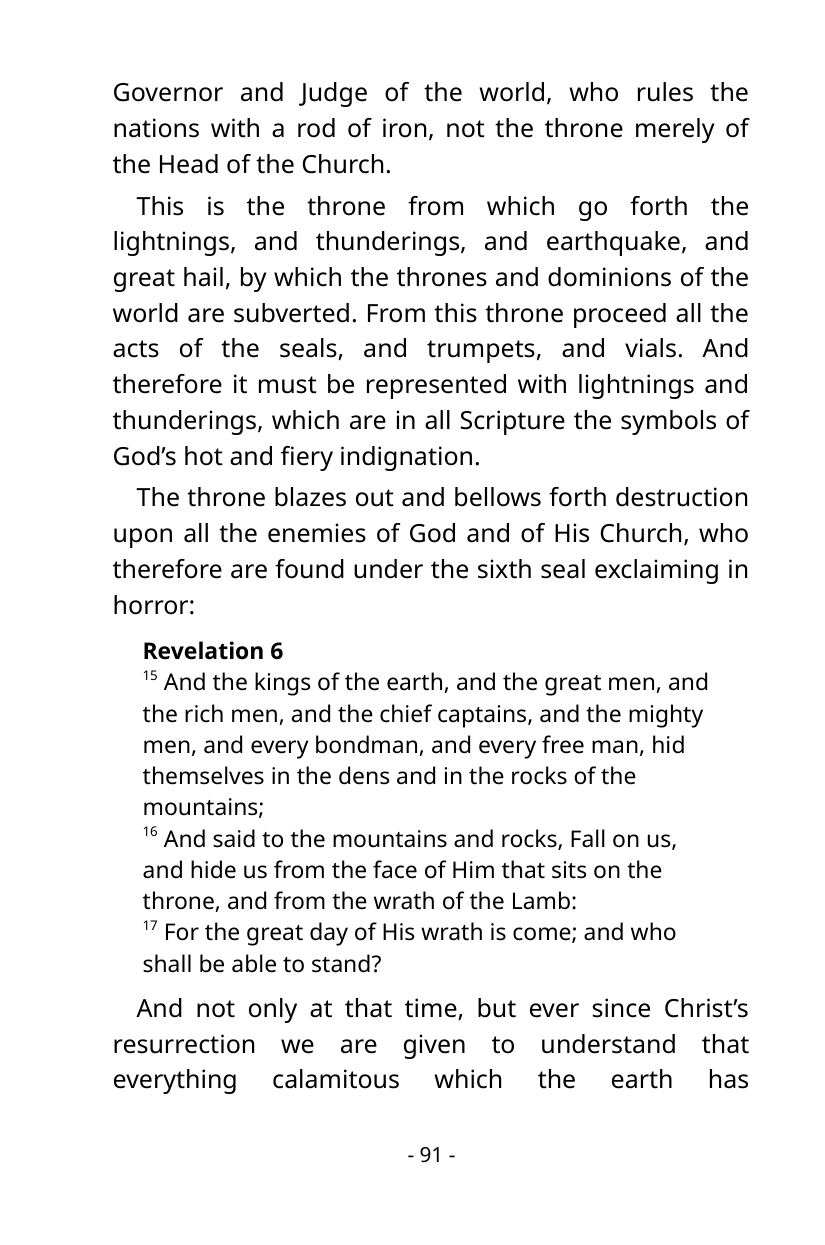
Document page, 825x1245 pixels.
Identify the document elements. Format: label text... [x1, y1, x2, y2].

text Governor and Judge of the world, who rules the nations with a rod of iron, not the throne merely of the Head of the Church. [112, 75, 750, 181]
text 17 For the great day of His wrath is come; and who shall be able to stand? [142, 916, 720, 979]
text This is the throne from which go forth the lightnings, and thunderings, and earthquake, and great hail, by which the thrones and dominions of the world are subverted. From this throne proceed all the acts of the seals, and trumpets, and vials. And therefore it must be represented with lightnings and thunderings, which are in all Scripture the symbols of God’s hot and fiery indignation. [112, 188, 750, 472]
text Revelation 6 [142, 635, 750, 666]
text 15 And the kings of the earth, and the great men, and the rich men, and the chief captains, and the mighty men, and every bondman, and every free man, hid themselves in the dens and in the rocks of the mountains; [142, 666, 720, 822]
text 16 And said to the mountains and rocks, Fall on us, and hide us from the face of Him that sits on the throne, and from the wrath of the Lamb: [142, 822, 720, 916]
text And not only at that time, but ever since Christ’s resurrection we are given to understand that everything calamitous which the earth has [112, 991, 750, 1096]
text The throne blazes out and bellows forth destruction upon all the enemies of God and of His Church, who therefore are found under the sixth seal exclaiming in horror: [112, 480, 750, 621]
